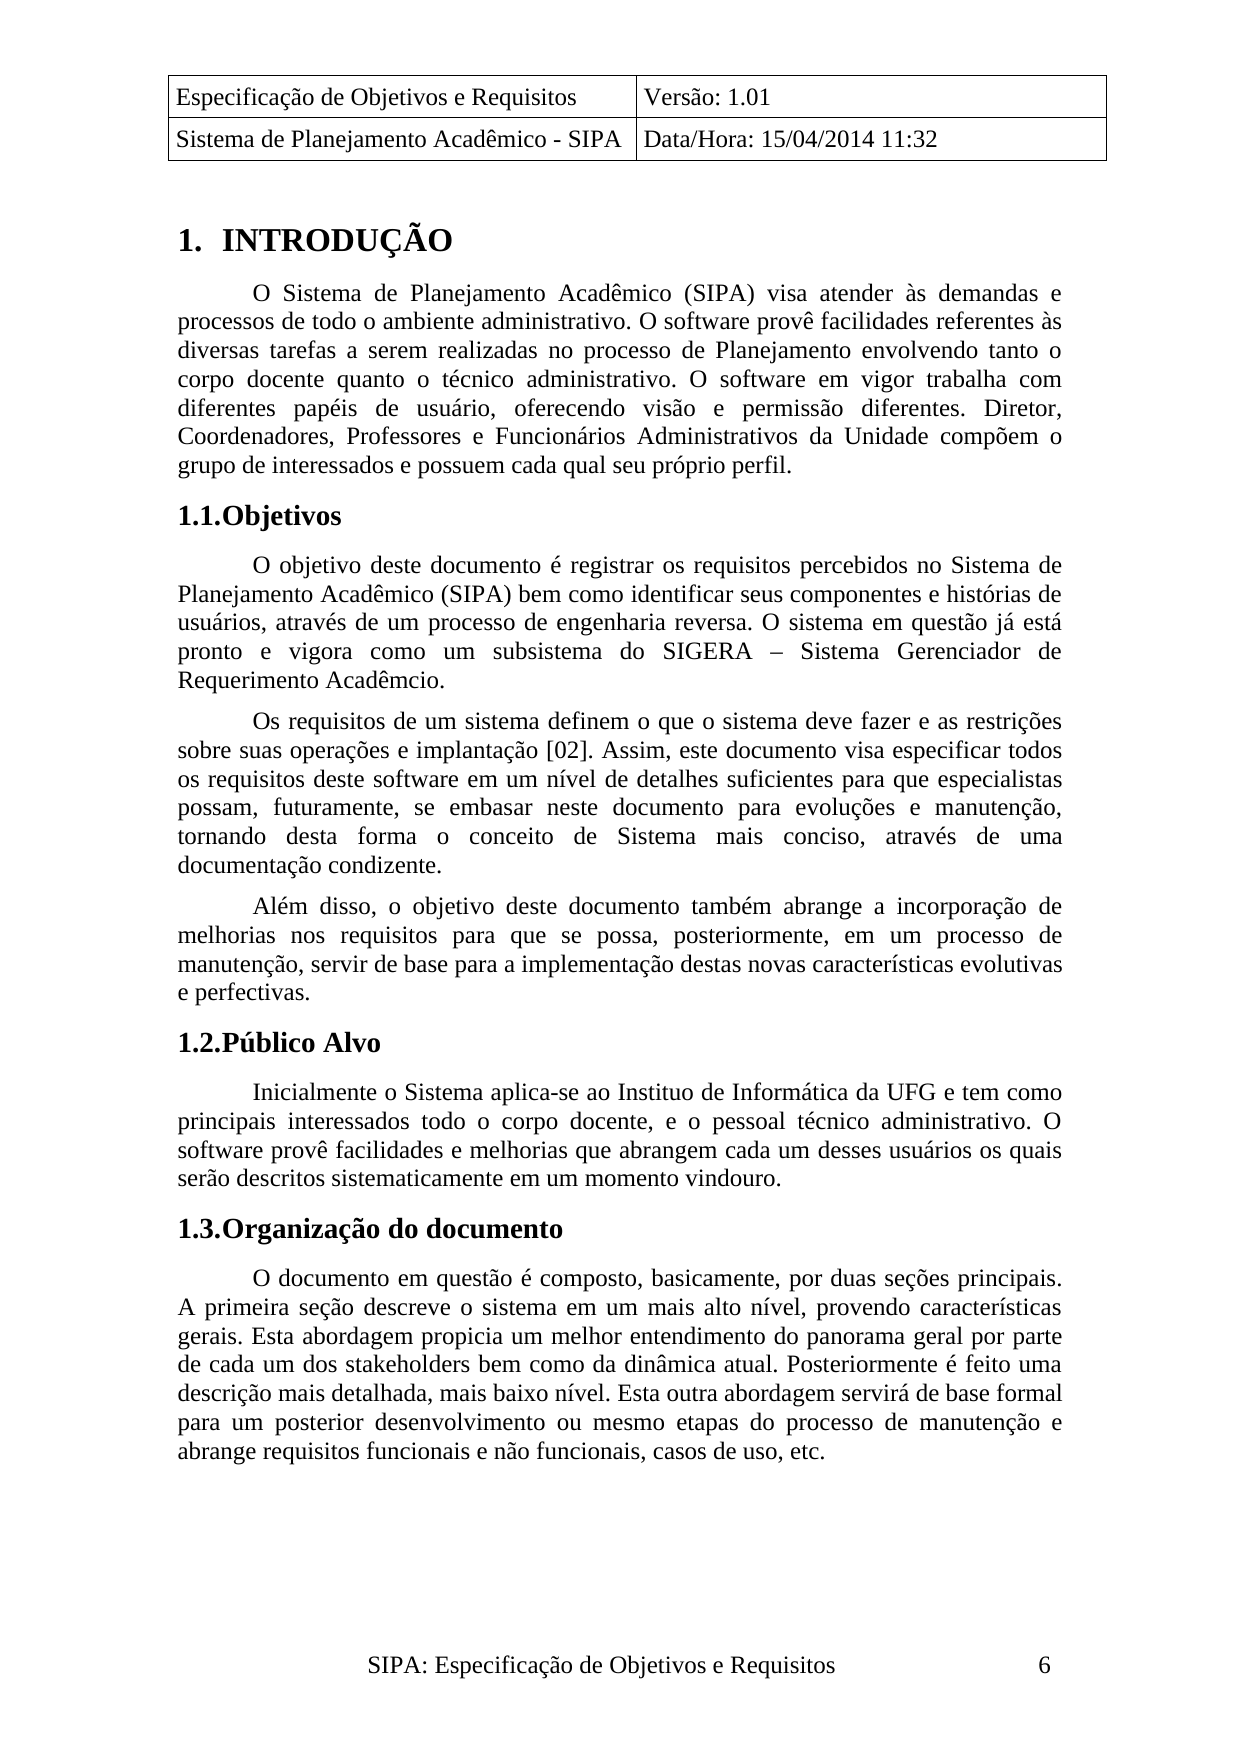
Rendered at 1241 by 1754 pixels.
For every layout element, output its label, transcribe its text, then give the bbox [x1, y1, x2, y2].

subtitle INTRODUÇÃO [177, 221, 1063, 259]
subtitle Público Alvo [177, 1025, 1063, 1058]
text O Sistema de Planejamento Acadêmico (SIPA) visa atender às demandas e processos de todo o ambiente administrativo. O software provê facilidades referentes às diversas tarefas a serem realizadas no processo de Planejamento envolvendo tanto o corpo docente quanto o técnico administrativo. O software em vigor trabalha com diferentes papéis de usuário, oferecendo visão e permissão diferentes. Diretor, Coordenadores, Professores e Funcionários Administrativos da Unidade compõem o grupo de interessados e possuem cada qual seu próprio perfil. [177, 278, 1063, 479]
text Os requisitos de um sistema definem o que o sistema deve fazer e as restrições sobre suas operações e implantação [02]. Assim, este documento visa especificar todos os requisitos deste software em um nível de detalhes suficientes para que especialistas possam, futuramente, se embasar neste documento para evoluções e manutenção, tornando desta forma o conceito de Sistema mais conciso, através de uma documentação condizente. [177, 706, 1063, 879]
text O objetivo deste documento é registrar os requisitos percebidos no Sistema de Planejamento Acadêmico (SIPA) bem como identificar seus componentes e histórias de usuários, através de um processo de engenharia reversa. O sistema em questão já está pronto e vigora como um subsistema do SIGERA – Sistema Gerenciador de Requerimento Acadêmcio. [177, 550, 1063, 694]
text Inicialmente o Sistema aplica-se ao Instituo de Informática da UFG e tem como principais interessados todo o corpo docente, e o pessoal técnico administrativo. O software provê facilidades e melhorias que abrangem cada um desses usuários os quais serão descritos sistematicamente em um momento vindouro. [177, 1077, 1063, 1192]
text O documento em questão é composto, basicamente, por duas seções principais. A primeira seção descreve o sistema em um mais alto nível, provendo características gerais. Esta abordagem propicia um melhor entendimento do panorama geral por parte de cada um dos stakeholders bem como da dinâmica atual. Posteriormente é feito uma descrição mais detalhada, mais baixo nível. Esta outra abordagem servirá de base formal para um posterior desenvolvimento ou mesmo etapas do processo de manutenção e abrange requisitos funcionais e não funcionais, casos de uso, etc. [177, 1263, 1063, 1464]
text Além disso, o objetivo deste documento também abrange a incorporação de melhorias nos requisitos para que se possa, posteriormente, em um processo de manutenção, servir de base para a implementação destas novas características evolutivas e perfectivas. [177, 891, 1063, 1006]
subtitle Objetivos [177, 498, 1063, 531]
subtitle Organização do documento [177, 1211, 1063, 1244]
